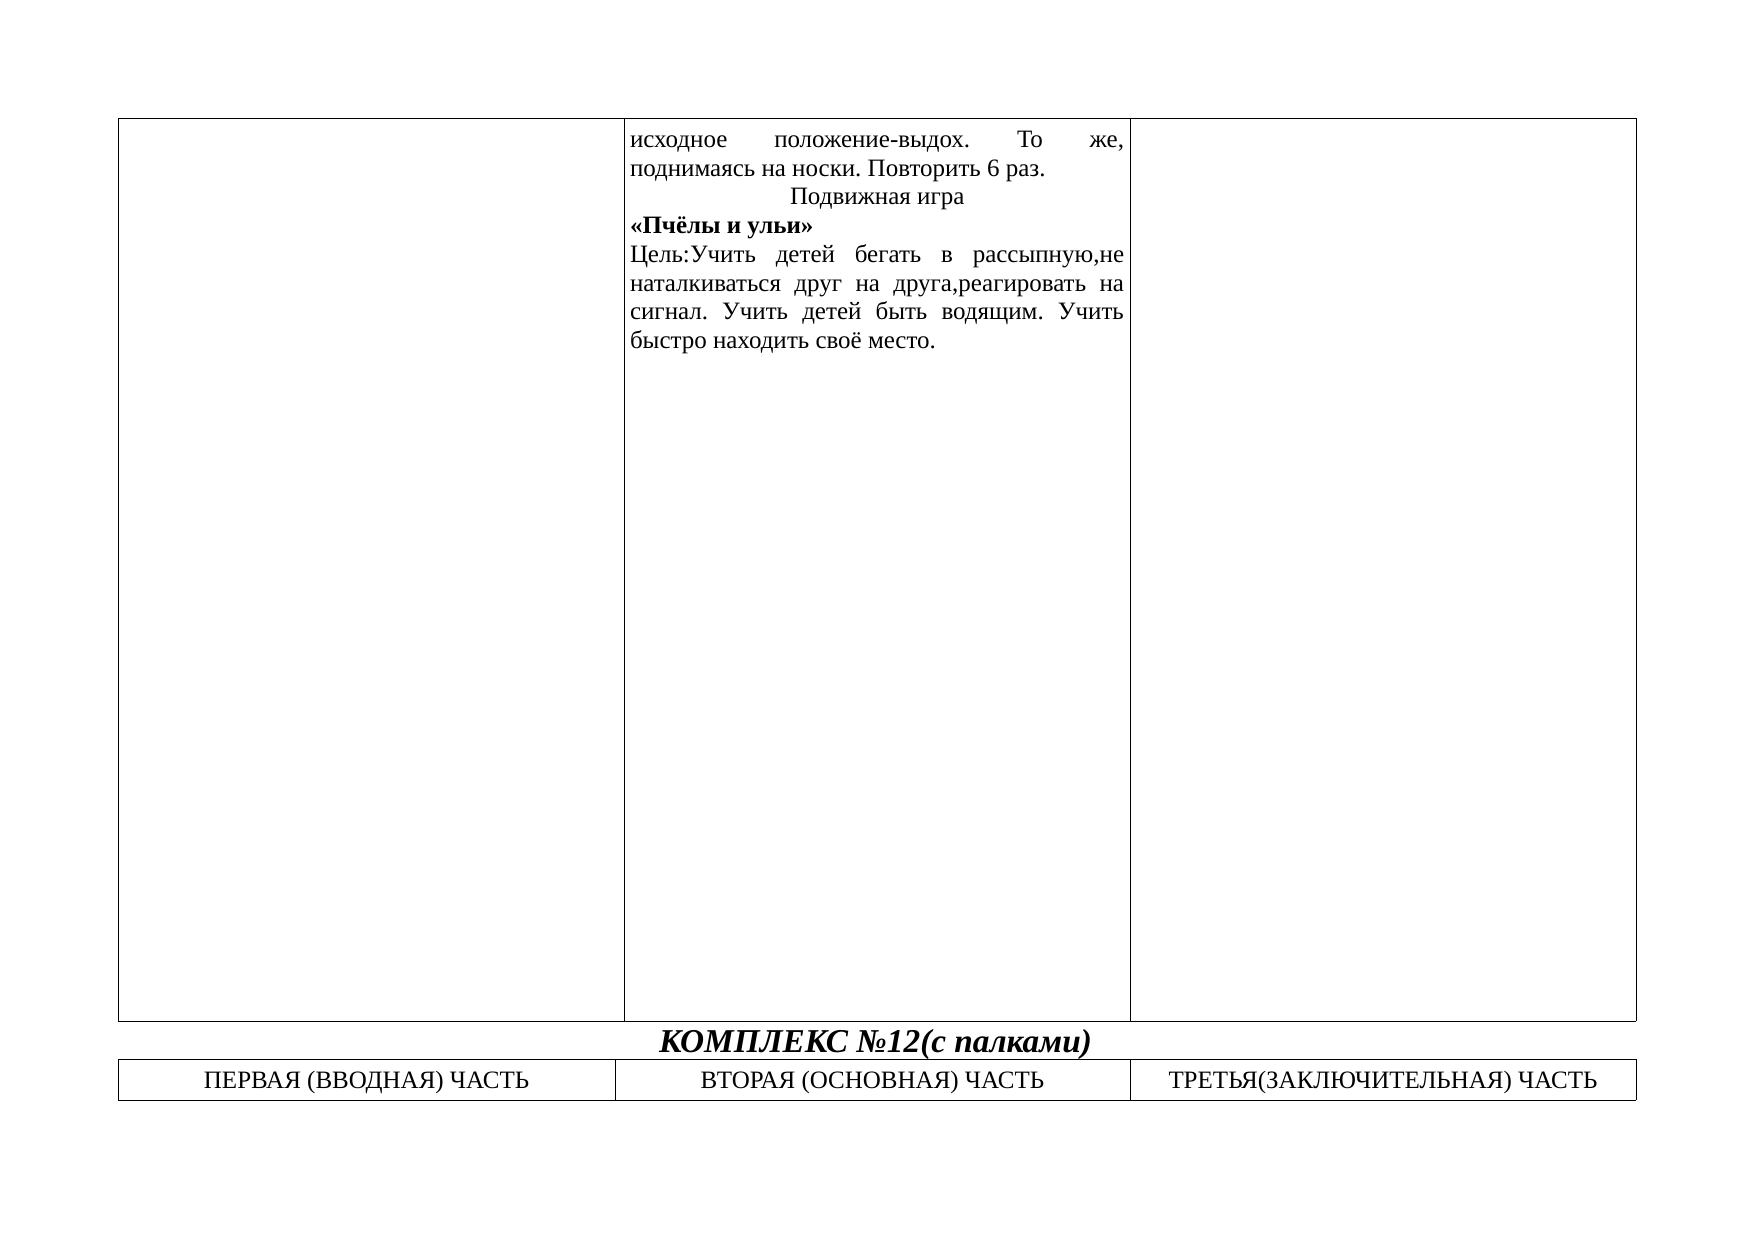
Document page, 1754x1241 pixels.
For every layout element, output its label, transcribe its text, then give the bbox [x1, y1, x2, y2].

table_header ВТОРАЯ (ОСНОВНАЯ) ЧАСТЬ [616, 1060, 1130, 1100]
table_cell [119, 119, 624, 1021]
text КОМПЛЕКС №12(с палками) [118, 1022, 1636, 1059]
table_cell [1131, 119, 1636, 1021]
table_header ПЕРВАЯ (ВВОДНАЯ) ЧАСТЬ [119, 1060, 615, 1100]
table_header ТРЕТЬЯ(ЗАКЛЮЧИТЕЛЬНАЯ) ЧАСТЬ [1131, 1060, 1636, 1100]
table_cell исходное положение-выдох. То же, поднимаясь на носки. Повторить 6 раз. Подвижная игра «Пчёлы и ульи» Цель:Учить детей бегать в рассыпную,не наталкиваться друг на друга,реагировать на сигнал. Учить детей быть водящим. Учить быстро находить своё место. [625, 119, 1130, 1021]
